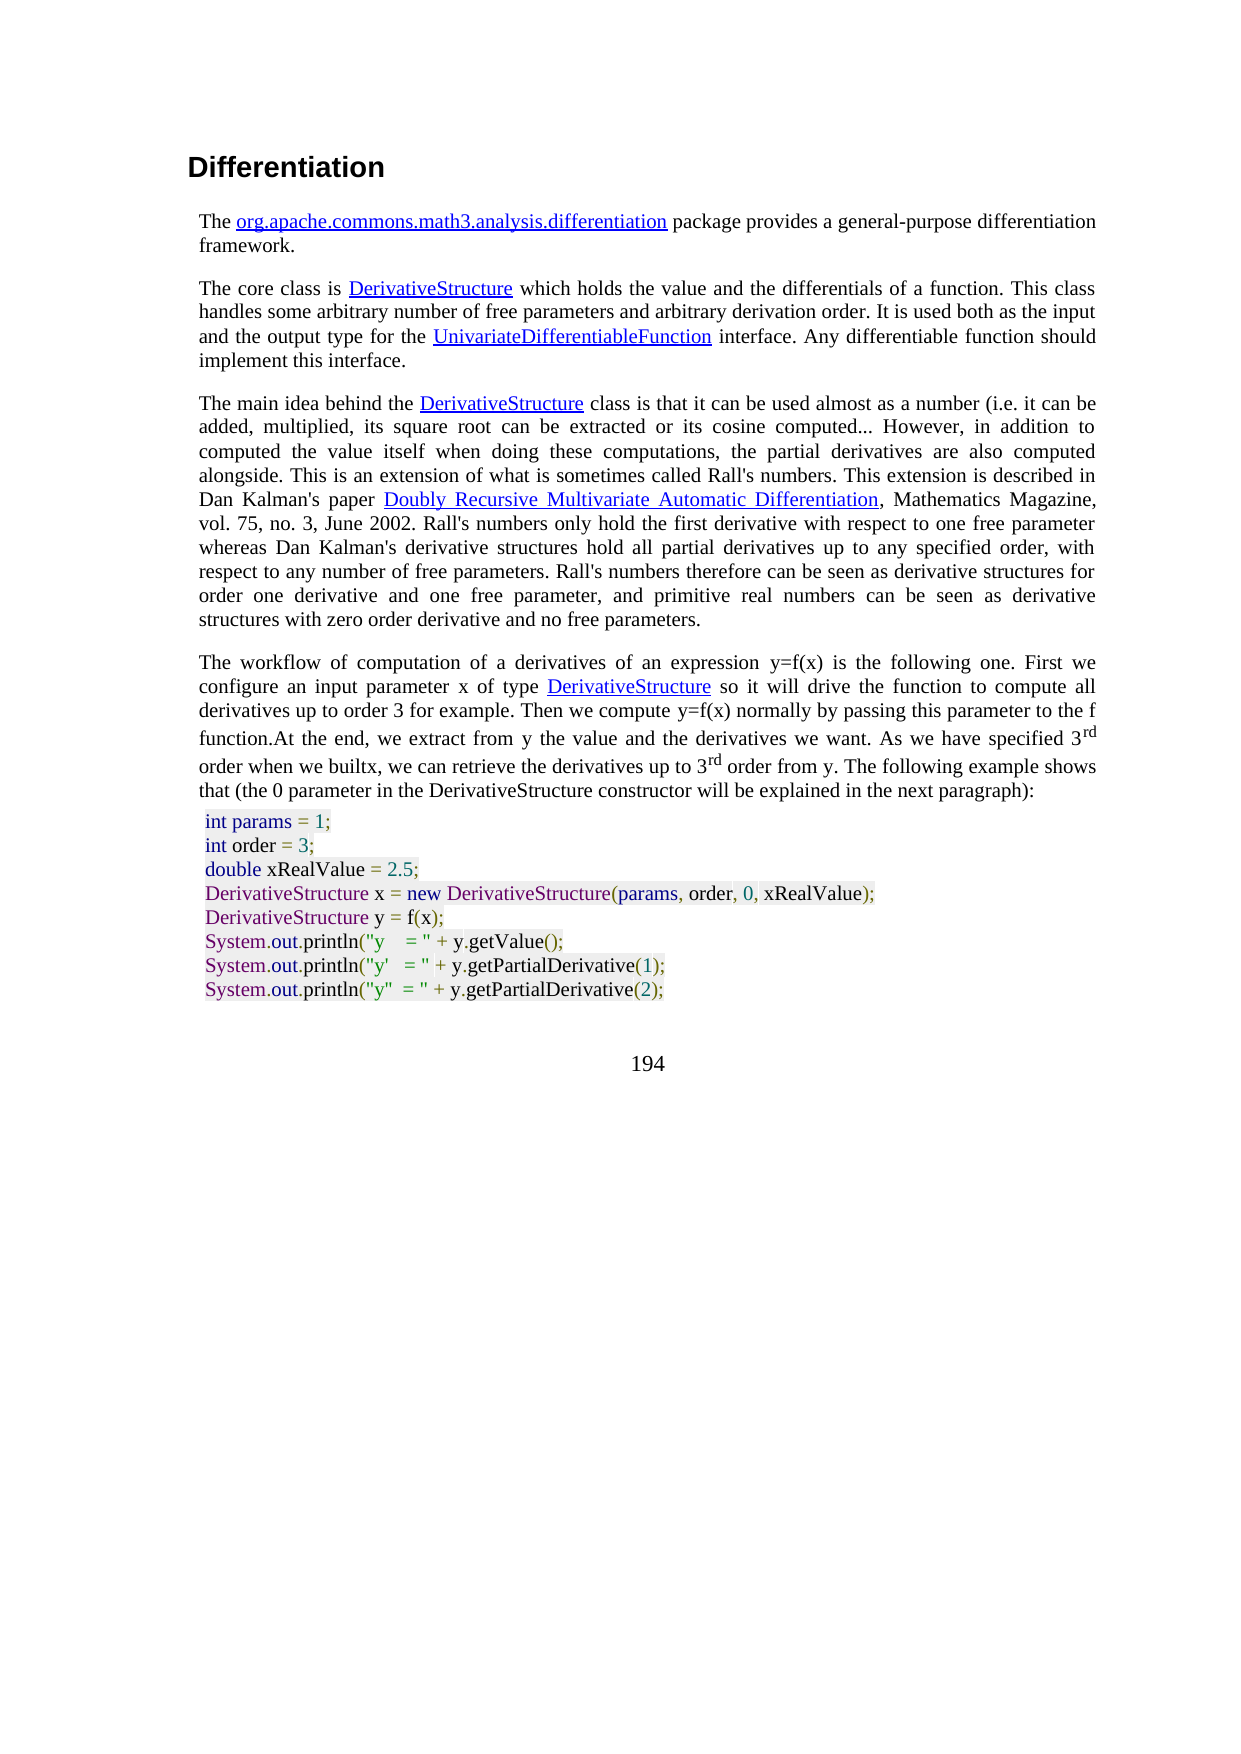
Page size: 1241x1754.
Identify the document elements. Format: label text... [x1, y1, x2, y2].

text int order = 3; [205, 833, 1097, 857]
text The main idea behind the DerivativeStructure class is that it can be used almost as a number (i.e. it can be added, multiplied, its square root can be extracted or its cosine computed... However, in addition to computed the value itself when doing these computations, the partial derivatives are also computed alongside. This is an extension of what is sometimes called Rall's numbers. This extension is described in Dan Kalman's paper Doubly Recursive Multivariate Automatic Differentiation, Mathematics Magazine, vol. 75, no. 3, June 2002. Rall's numbers only hold the first derivative with respect to one free parameter whereas Dan Kalman's derivative structures hold all partial derivatives up to any specified order, with respect to any number of free parameters. Rall's numbers therefore can be seen as derivative structures for order one derivative and one free parameter, and primitive real numbers can be seen as derivative structures with zero order derivative and no free parameters. [198, 390, 1097, 631]
text System.out.println("y = " + y.getValue(); [205, 929, 1097, 953]
text The org.apache.commons.math3.analysis.differentiation package provides a general-purpose differentiation framework. [198, 208, 1097, 257]
text DerivativeStructure y = f(x); [205, 905, 1097, 929]
text The core class is DerivativeStructure which holds the value and the differentials of a function. This class handles some arbitrary number of free parameters and arbitrary derivation order. It is used both as the input and the output type for the UnivariateDifferentiableFunction interface. Any differentiable function should implement this interface. [198, 275, 1097, 372]
text System.out.println("y' = " + y.getPartialDerivative(1); [205, 953, 1097, 977]
text double xRealValue = 2.5; [205, 857, 1097, 881]
subtitle Differentiation [187, 150, 1108, 183]
text DerivativeStructure x = new DerivativeStructure(params, order, 0, xRealValue); [205, 881, 1097, 905]
text System.out.println("y'' = " + y.getPartialDerivative(2); [205, 977, 1097, 1001]
text int params = 1; [205, 808, 1097, 833]
text The workflow of computation of a derivatives of an expression y=f(x) is the following one. First we configure an input parameter x of type DerivativeStructure so it will drive the function to compute all derivatives up to order 3 for example. Then we compute y=f(x) normally by passing this parameter to the f function.At the end, we extract from y the value and the derivatives we want. As we have specified 3rd order when we builtx, we can retrieve the derivatives up to 3rd order from y. The following example shows that (the 0 parameter in the DerivativeStructure constructor will be explained in the next paragraph): [198, 650, 1097, 802]
